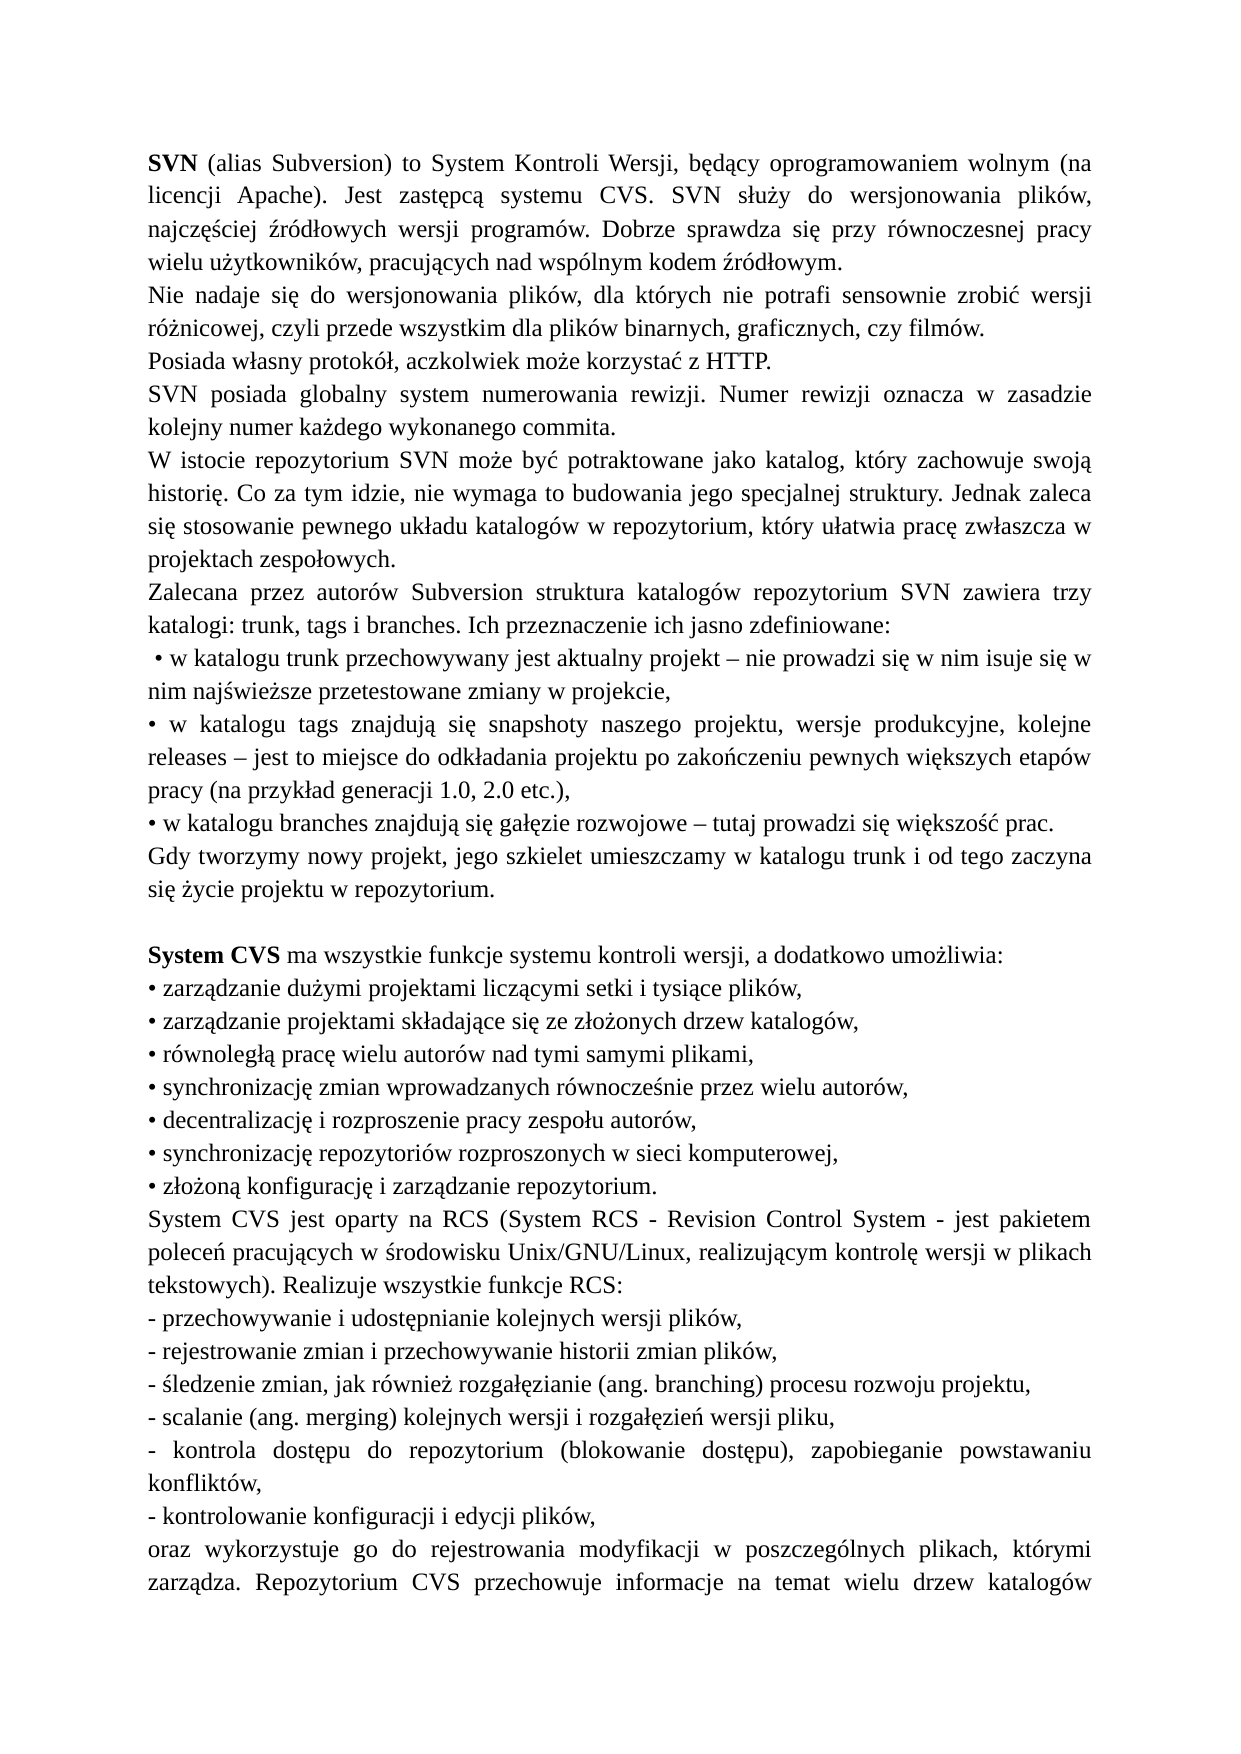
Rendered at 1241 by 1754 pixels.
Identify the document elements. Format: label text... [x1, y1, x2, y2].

text System CVS jest oparty na RCS (System RCS - Revision Control System - jest pakietem poleceń pracujących w środowisku Unix/GNU/Linux, realizującym kontrolę wersji w plikach tekstowych). Realizuje wszystkie funkcje RCS: [148, 1204, 1093, 1299]
text Gdy tworzymy nowy projekt, jego szkielet umieszczamy w katalogu trunk i od tego zaczyna się życie projektu w repozytorium. [148, 841, 1093, 903]
text • w katalogu trunk przechowywany jest aktualny projekt – nie prowadzi się w nim isuje się w nim najświeższe przetestowane zmiany w projekcie, [148, 643, 1093, 705]
text • synchronizację repozytoriów rozproszonych w sieci komputerowej, [148, 1138, 1093, 1167]
text W istocie repozytorium SVN może być potraktowane jako katalog, który zachowuje swoją historię. Co za tym idzie, nie wymaga to budowania jego specjalnej struktury. Jednak zaleca się stosowanie pewnego układu katalogów w repozytorium, który ułatwia pracę zwłaszcza w projektach zespołowych. [148, 445, 1093, 573]
text SVN posiada globalny system numerowania rewizji. Numer rewizji oznacza w zasadzie kolejny numer każdego wykonanego commita. [148, 379, 1093, 441]
text - scalanie (ang. merging) kolejnych wersji i rozgałęzień wersji pliku, [148, 1402, 1093, 1431]
text - przechowywanie i udostępnianie kolejnych wersji plików, [148, 1303, 1093, 1332]
text - kontrolowanie konfiguracji i edycji plików, [148, 1501, 1093, 1530]
text • w katalogu tags znajdują się snapshoty naszego projektu, wersje produkcyjne, kolejne releases – jest to miejsce do odkładania projektu po zakończeniu pewnych większych etapów pracy (na przykład generacji 1.0, 2.0 etc.), [148, 709, 1093, 804]
text Zalecana przez autorów Subversion struktura katalogów repozytorium SVN zawiera trzy katalogi: trunk, tags i branches. Ich przeznaczenie ich jasno zdefiniowane: [148, 577, 1093, 639]
text oraz wykorzystuje go do rejestrowania modyfikacji w poszczególnych plikach, którymi zarządza. Repozytorium CVS przechowuje informacje na temat wielu drzew katalogów [148, 1534, 1093, 1596]
text • decentralizację i rozproszenie pracy zespołu autorów, [148, 1105, 1093, 1134]
text • zarządzanie dużymi projektami liczącymi setki i tysiące plików, [148, 973, 1093, 1002]
text Posiada własny protokół, aczkolwiek może korzystać z HTTP. [148, 346, 1093, 374]
text System CVS ma wszystkie funkcje systemu kontroli wersji, a dodatkowo umożliwia: [148, 940, 1093, 969]
text - rejestrowanie zmian i przechowywanie historii zmian plików, [148, 1336, 1093, 1365]
text • równoległą pracę wielu autorów nad tymi samymi plikami, [148, 1039, 1093, 1068]
text - kontrola dostępu do repozytorium (blokowanie dostępu), zapobieganie powstawaniu konfliktów, [148, 1435, 1093, 1497]
text • w katalogu branches znajdują się gałęzie rozwojowe – tutaj prowadzi się większość prac. [148, 808, 1093, 837]
text SVN (alias Subversion) to System Kontroli Wersji, będący oprogramowaniem wolnym (na licencji Apache). Jest zastępcą systemu CVS. SVN służy do wersjonowania plików, najczęściej źródłowych wersji programów. Dobrze sprawdza się przy równoczesnej pracy wielu użytkowników, pracujących nad wspólnym kodem źródłowym. [148, 148, 1093, 275]
text • synchronizację zmian wprowadzanych równocześnie przez wielu autorów, [148, 1072, 1093, 1101]
text • zarządzanie projektami składające się ze złożonych drzew katalogów, [148, 1006, 1093, 1035]
text Nie nadaje się do wersjonowania plików, dla których nie potrafi sensownie zrobić wersji różnicowej, czyli przede wszystkim dla plików binarnych, graficznych, czy filmów. [148, 280, 1093, 341]
text - śledzenie zmian, jak również rozgałęzianie (ang. branching) procesu rozwoju projektu, [148, 1369, 1093, 1398]
text • złożoną konfigurację i zarządzanie repozytorium. [148, 1171, 1093, 1200]
